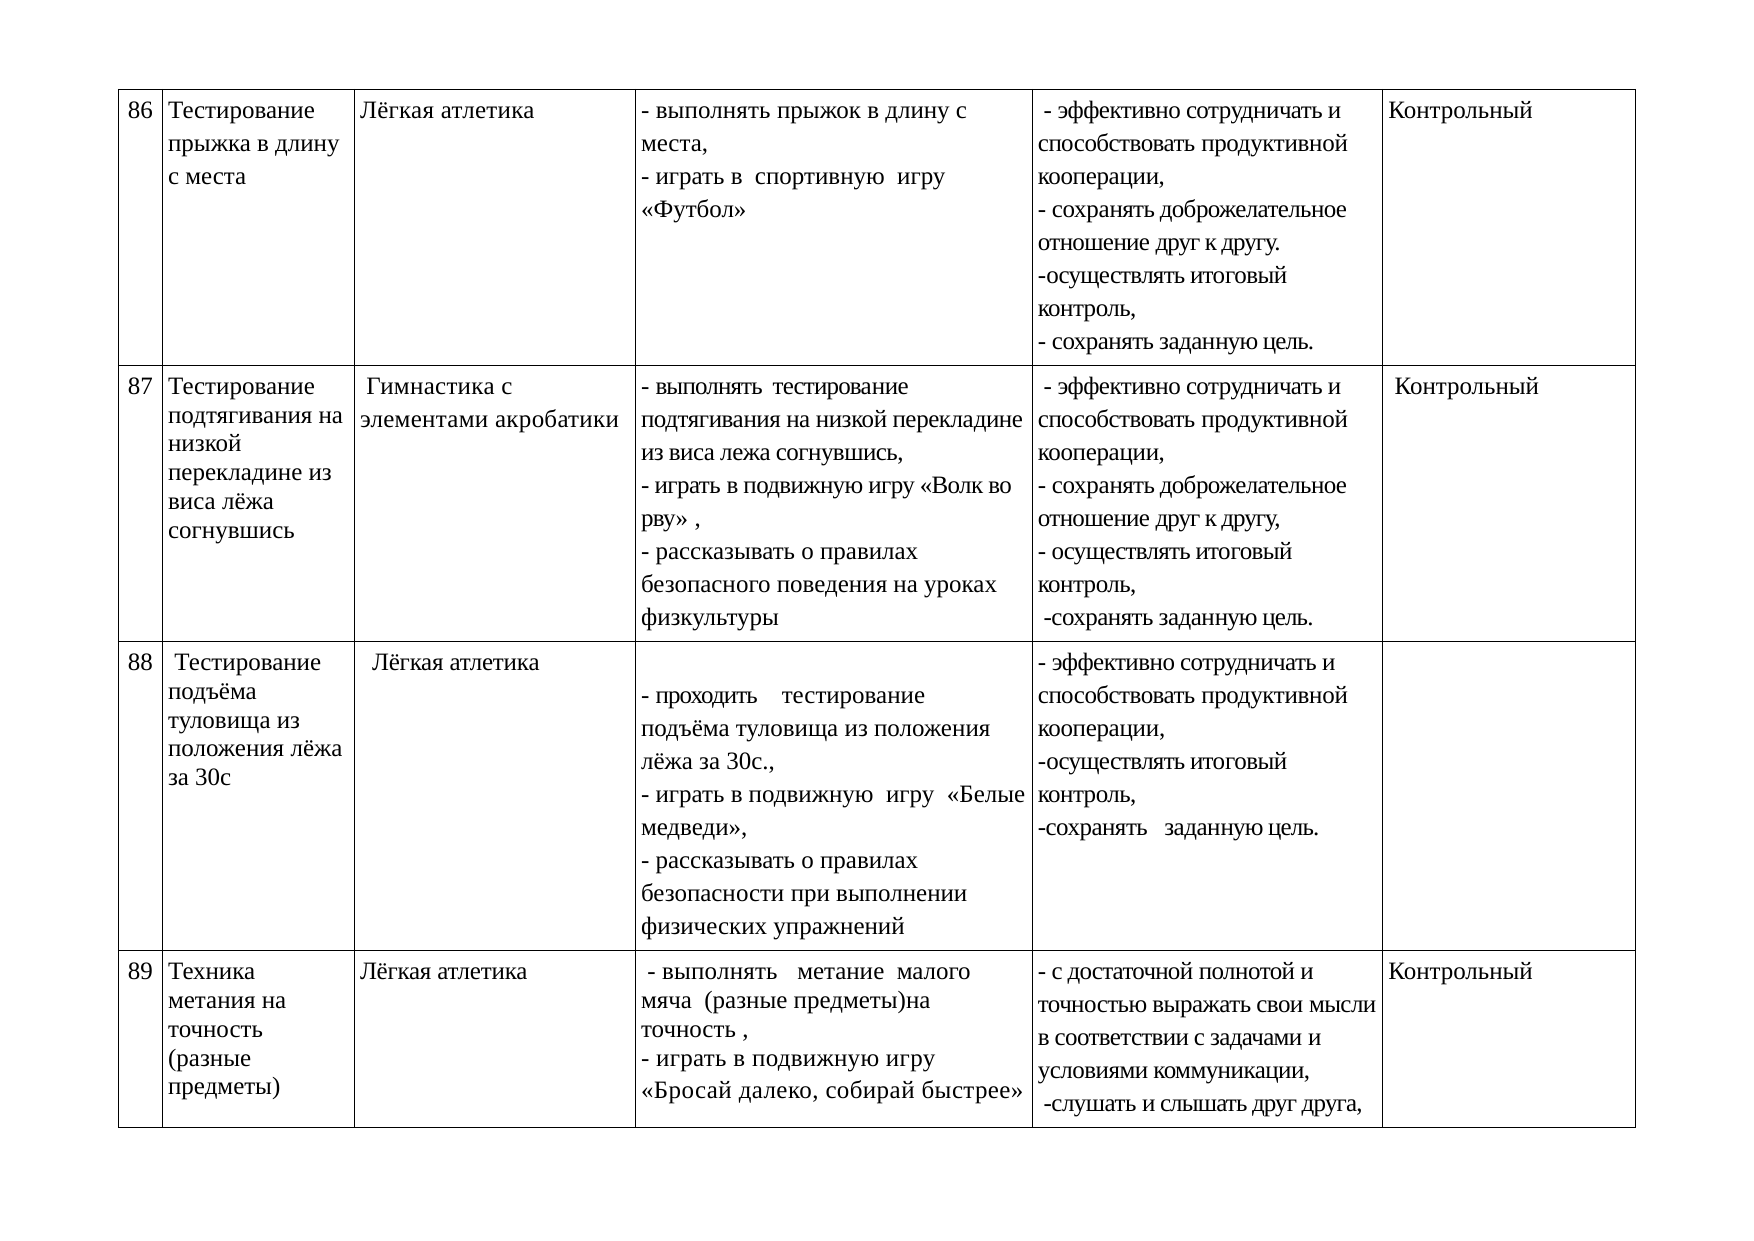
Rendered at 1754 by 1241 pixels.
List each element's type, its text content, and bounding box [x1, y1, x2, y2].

table_cell - эффективно сотрудничать и способствовать продуктивной кооперации, - сохранять доброжелательное отношение друг к другу, - осуществлять итоговый контроль, -сохранять заданную цель. [1033, 366, 1382, 641]
table_cell 88 [119, 642, 162, 950]
table_cell - с достаточной полнотой и точностью выражать свои мысли в соответствии с задачами и условиями коммуникации, -слушать и слышать друг друга, [1033, 951, 1382, 1127]
table_cell Контрольный [1383, 90, 1635, 365]
table_cell Гимнастика с элементами акробатики [355, 366, 635, 641]
table_cell Тестирование прыжка в длину с места [163, 90, 354, 365]
table_cell Лёгкая атлетика [355, 642, 635, 950]
table_cell Контрольный [1383, 951, 1635, 1127]
table_cell Тестирование подтягивания на низкой перекладине из виса лёжа согнувшись [163, 366, 354, 641]
table_cell - проходить тестирование подъёма туловища из положения лёжа за 30с., - играть в подвижную игру «Белые медведи», - рассказывать о правилах безопасности при выполнении физических упражнений [636, 642, 1032, 950]
table_cell 87 [119, 366, 162, 641]
table_cell 89 [119, 951, 162, 1127]
table_cell - эффективно сотрудничать и способствовать продуктивной кооперации, -осуществлять итоговый контроль, -сохранять заданную цель. [1033, 642, 1382, 950]
table_cell Контрольный [1383, 366, 1635, 641]
table_cell Лёгкая атлетика [355, 951, 635, 1127]
table_cell Техника метания на точность (разные предметы) [163, 951, 354, 1127]
table_cell - выполнять тестирование подтягивания на низкой перекладине из виса лежа согнувшись, - играть в подвижную игру «Волк во рву» , - рассказывать о правилах безопасного поведения на уроках физкультуры [636, 366, 1032, 641]
table_cell [1383, 642, 1635, 950]
table_cell Лёгкая атлетика [355, 90, 635, 365]
table_cell - выполнять метание малого мяча (разные предметы)на точность , - играть в подвижную игру «Бросай далеко, собирай быстрее» [636, 951, 1032, 1127]
table_cell - выполнять прыжок в длину с места, - играть в спортивную игру «Футбол» [636, 90, 1032, 365]
table_cell 86 [119, 90, 162, 365]
table_cell Тестирование подъёма туловища из положения лёжа за 30с [163, 642, 354, 950]
table_cell - эффективно сотрудничать и способствовать продуктивной кооперации, - сохранять доброжелательное отношение друг к другу. -осуществлять итоговый контроль, - сохранять заданную цель. [1033, 90, 1382, 365]
